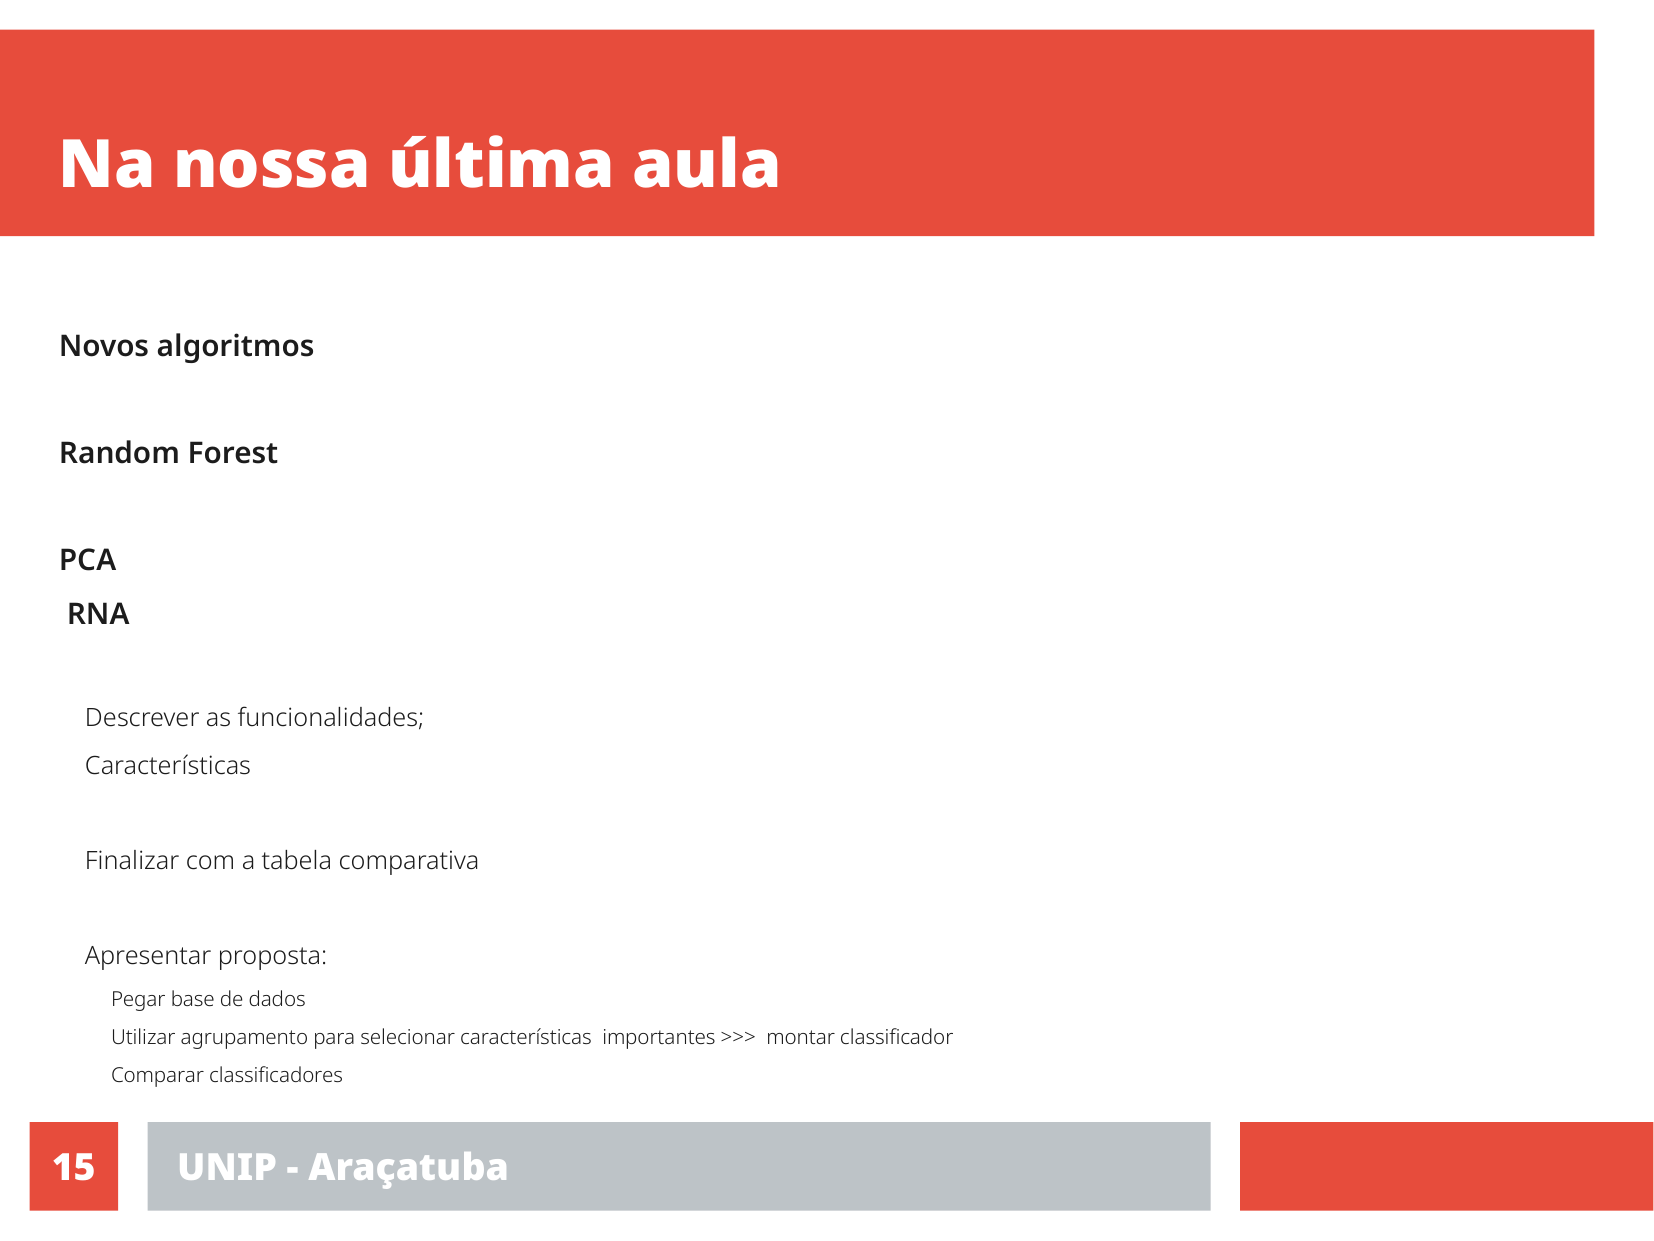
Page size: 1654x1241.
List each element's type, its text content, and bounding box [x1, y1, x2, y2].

list Novos algoritmos Random Forest PCA RNA Descrever as funcionalidades; Características Finalizar com a tabela comparativa Apresentar proposta: Pegar base de dados Utilizar agrupamento para selecionar características importantes >>> montar classificador Comparar classificadores [59, 324, 1565, 1093]
title Na nossa última aula [59, 59, 1595, 207]
